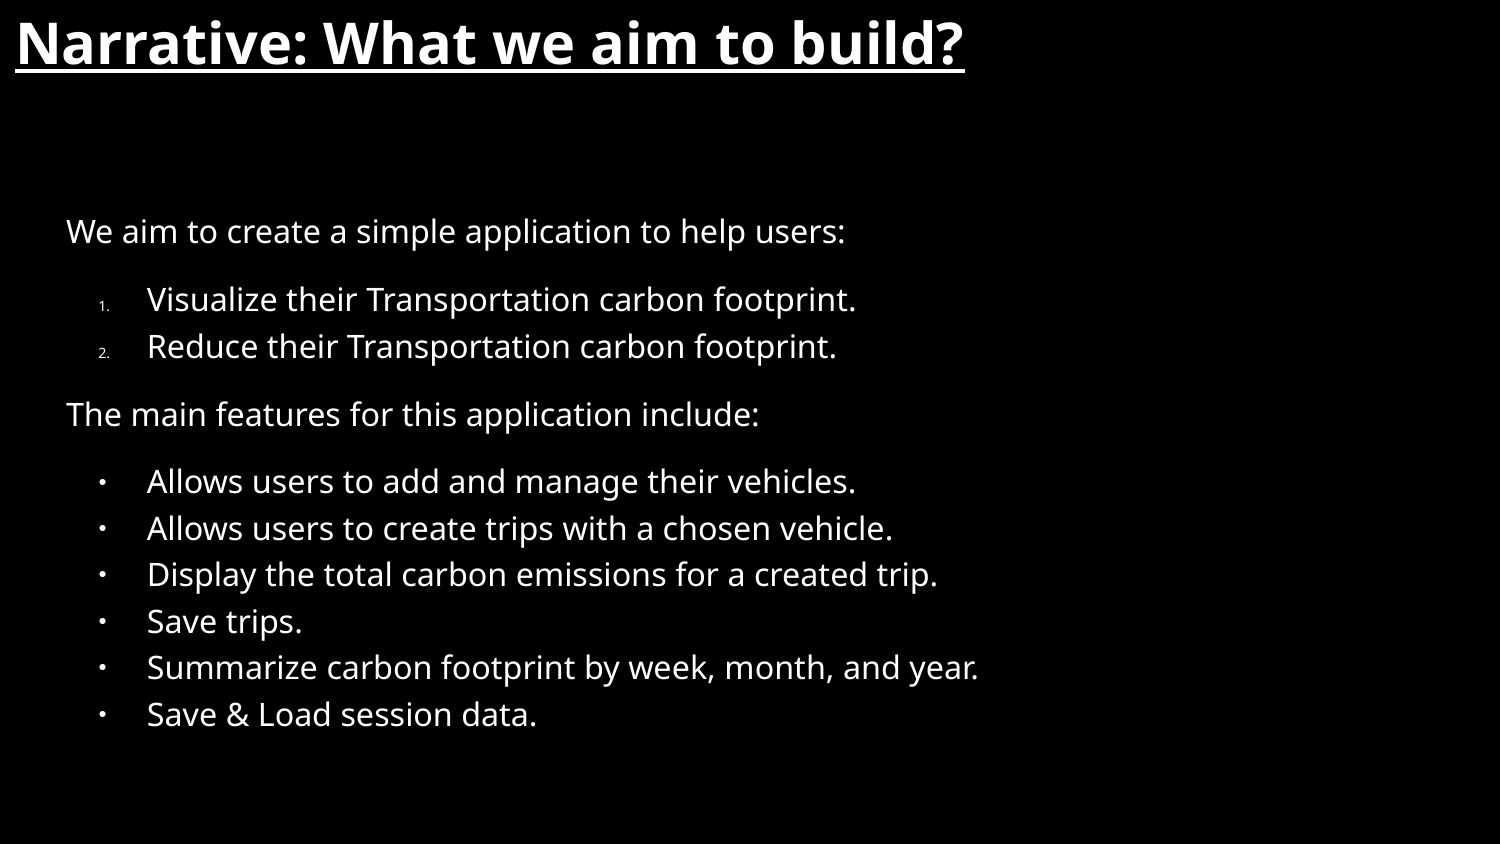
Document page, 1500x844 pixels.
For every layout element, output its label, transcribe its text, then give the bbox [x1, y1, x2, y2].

list We aim to create a simple application to help users: Visualize their Transportation carbon footprint. Reduce their Transportation carbon footprint. The main features for this application include: Allows users to add and manage their vehicles. Allows users to create trips with a chosen vehicle. Display the total carbon emissions for a created trip. Save trips. Summarize carbon footprint by week, month, and year. Save & Load session data. [51, 189, 1449, 750]
title Narrative: What we aim to build? [0, 0, 1500, 94]
